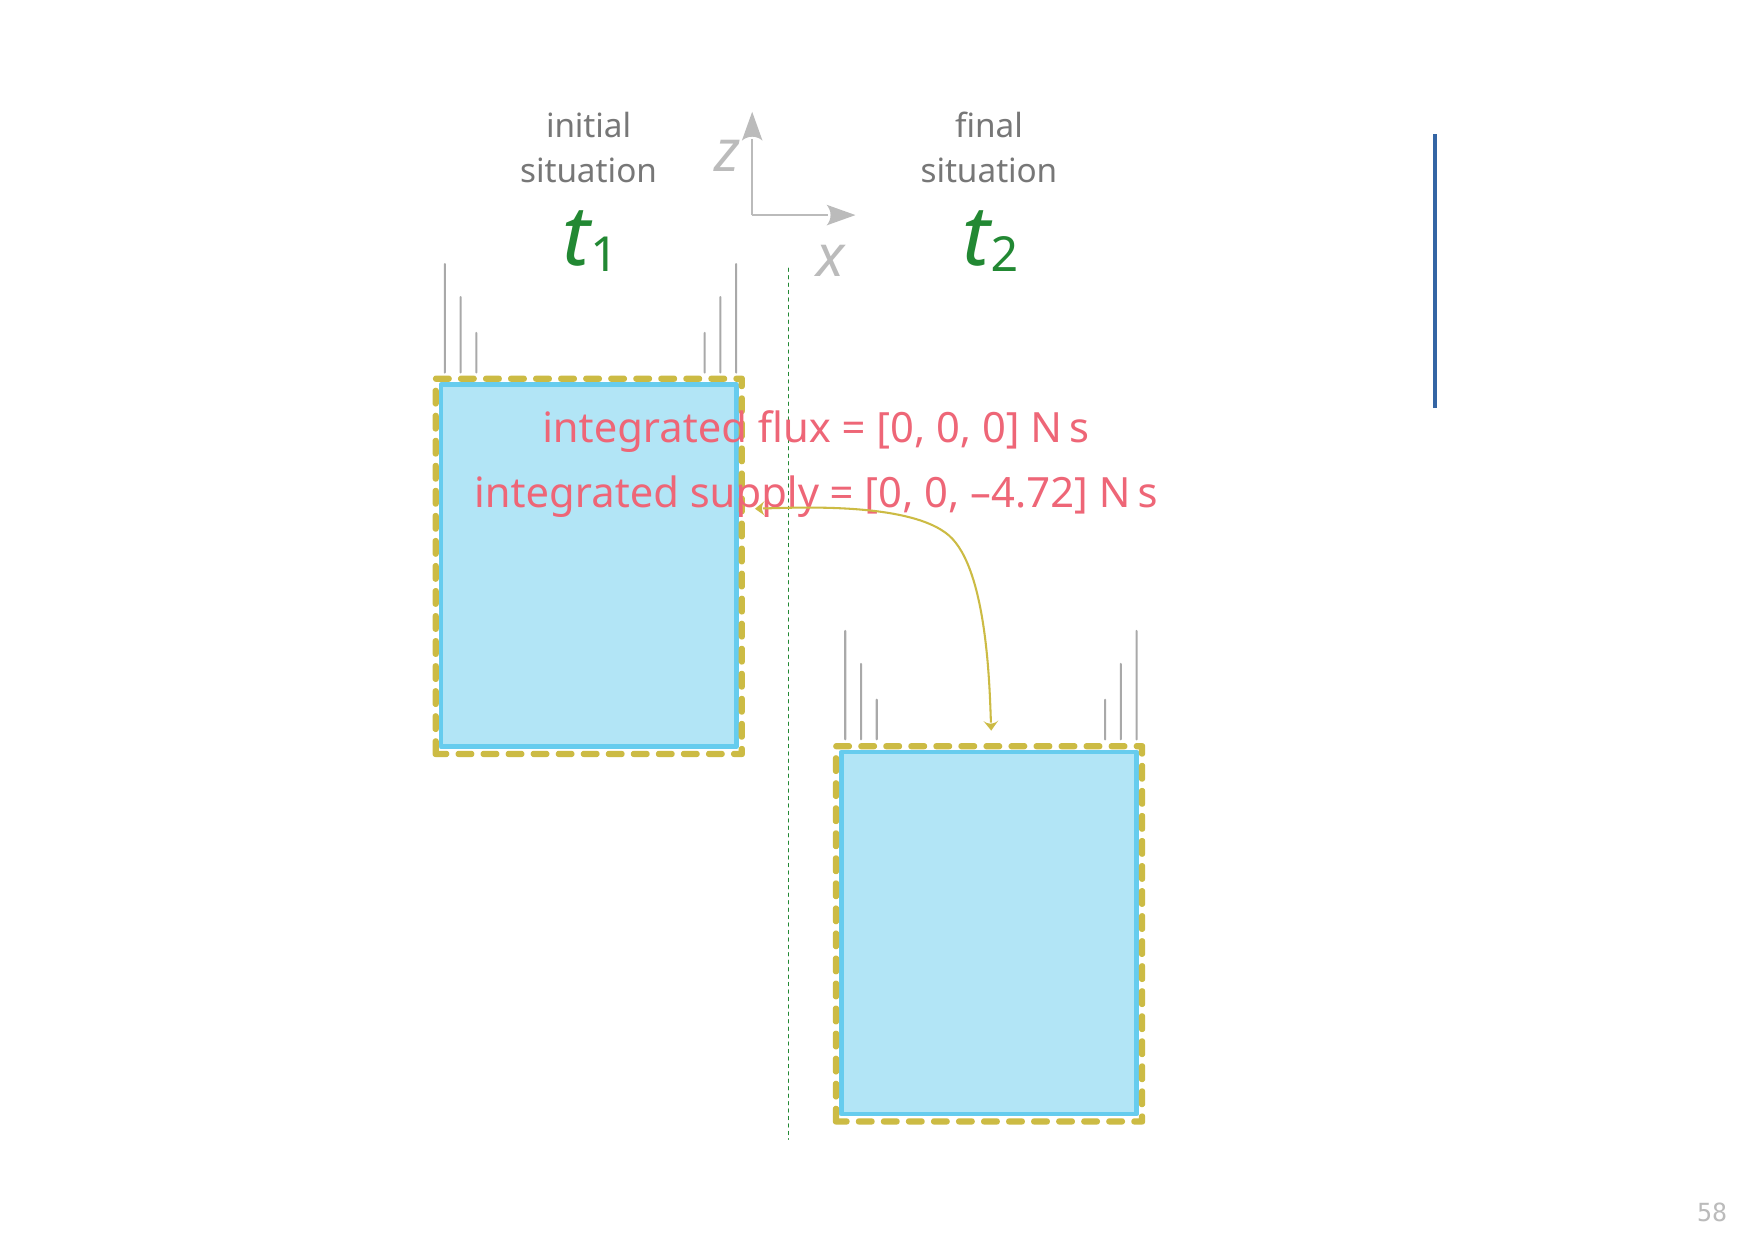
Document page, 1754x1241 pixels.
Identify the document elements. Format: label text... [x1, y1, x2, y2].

text_box [432, 588, 439, 607]
text_box [1138, 787, 1146, 807]
text_box [858, 743, 878, 750]
text_box [432, 638, 439, 657]
text_box [1138, 1038, 1146, 1058]
text_box [832, 880, 840, 900]
text_box [1131, 1113, 1146, 1125]
text_box [483, 375, 502, 382]
text_box [730, 745, 745, 758]
text_box [505, 750, 525, 758]
text_box [958, 743, 978, 750]
text_box [832, 1055, 840, 1075]
text_box [1006, 1118, 1025, 1125]
text_box x [802, 206, 862, 281]
text_box [708, 375, 728, 382]
text_box [705, 750, 725, 758]
text_box [738, 670, 745, 690]
text_box [1138, 1013, 1146, 1033]
text_box [1138, 913, 1146, 932]
text_box [1108, 743, 1128, 750]
text_box [1058, 743, 1078, 750]
text_box [605, 750, 625, 758]
text_box [440, 384, 737, 747]
text_box [832, 1105, 850, 1125]
text_box [1138, 812, 1146, 832]
text_box [432, 462, 439, 482]
text_box [658, 375, 678, 382]
text_box [457, 375, 477, 382]
text_box [738, 645, 745, 665]
text_box [930, 1118, 950, 1125]
text_box [738, 595, 745, 615]
text_box [905, 1118, 925, 1125]
text_box [432, 487, 439, 507]
text_box [1083, 743, 1103, 750]
text_box [1033, 743, 1053, 750]
text_box [955, 1118, 975, 1125]
text_box [738, 720, 745, 740]
text_box [1138, 988, 1146, 1008]
text_box [455, 750, 475, 758]
text_box [908, 743, 928, 750]
text_box [683, 375, 703, 382]
text_box [432, 412, 439, 432]
text_box [1138, 837, 1146, 857]
text_box [832, 930, 840, 950]
text_box [832, 980, 840, 1000]
text_box [832, 1080, 840, 1100]
text_box [1133, 743, 1146, 757]
text_box [432, 713, 439, 733]
text_box [880, 1118, 900, 1125]
text_box [1031, 1118, 1050, 1125]
text_box integrated flux = [0, 0, 0] N s integrated supply = [0, 0, –4.72] N s [459, 390, 1150, 495]
text_box z [699, 102, 755, 176]
text_box [738, 570, 745, 590]
text_box [832, 905, 840, 925]
text_box [555, 495, 567, 504]
text_box [432, 512, 439, 532]
text_box [558, 375, 577, 382]
text_box [432, 663, 439, 682]
text_box [832, 830, 840, 850]
text_box [933, 743, 953, 750]
text_box [832, 805, 840, 825]
text_box final situation [909, 94, 1069, 176]
text_box [680, 750, 700, 758]
text_box [981, 1118, 1000, 1125]
text_box [432, 738, 450, 758]
text_box [432, 562, 439, 582]
text_box [832, 1005, 840, 1025]
text_box [432, 375, 452, 382]
text_box [983, 743, 1003, 750]
text_box [855, 1118, 875, 1125]
text_box [1008, 743, 1028, 750]
text_box [1138, 1088, 1146, 1108]
text_box [580, 750, 600, 758]
text_box [738, 545, 745, 565]
text_box [1081, 1118, 1101, 1125]
text_box [832, 855, 840, 875]
text_box [597, 496, 607, 504]
text_box [832, 955, 840, 975]
text_box initial situation [509, 94, 669, 176]
text_box [608, 375, 628, 382]
text_box [530, 750, 550, 758]
text_box [432, 437, 439, 457]
text_box [659, 495, 671, 504]
text_box [432, 613, 439, 632]
text_box [1138, 963, 1146, 983]
text_box [583, 375, 603, 382]
text_box [1138, 938, 1146, 957]
text_box [432, 537, 439, 557]
text_box [738, 620, 745, 640]
text_box [832, 1030, 840, 1050]
text_box [633, 375, 653, 382]
text_box [480, 750, 500, 758]
text_box [841, 752, 1137, 1115]
text_box [432, 688, 439, 708]
text_box [738, 695, 745, 715]
text_box [1138, 762, 1146, 782]
text_box [733, 375, 745, 390]
text_box [1138, 863, 1146, 882]
text_box [508, 375, 527, 382]
text_box [738, 520, 745, 540]
text_box [1138, 1063, 1146, 1083]
text_box t1 [547, 176, 630, 267]
text_box [1056, 1118, 1075, 1125]
text_box [832, 755, 840, 775]
text_box [655, 750, 675, 758]
text_box [1106, 1118, 1126, 1125]
text_box [883, 743, 903, 750]
text_box [832, 780, 840, 800]
text_box [533, 375, 552, 382]
text_box t2 [948, 176, 1030, 267]
text_box [716, 495, 728, 504]
text_box [432, 387, 439, 407]
text_box [833, 743, 853, 750]
text_box [1138, 888, 1146, 907]
text_box [630, 750, 650, 758]
text_box [555, 750, 575, 758]
